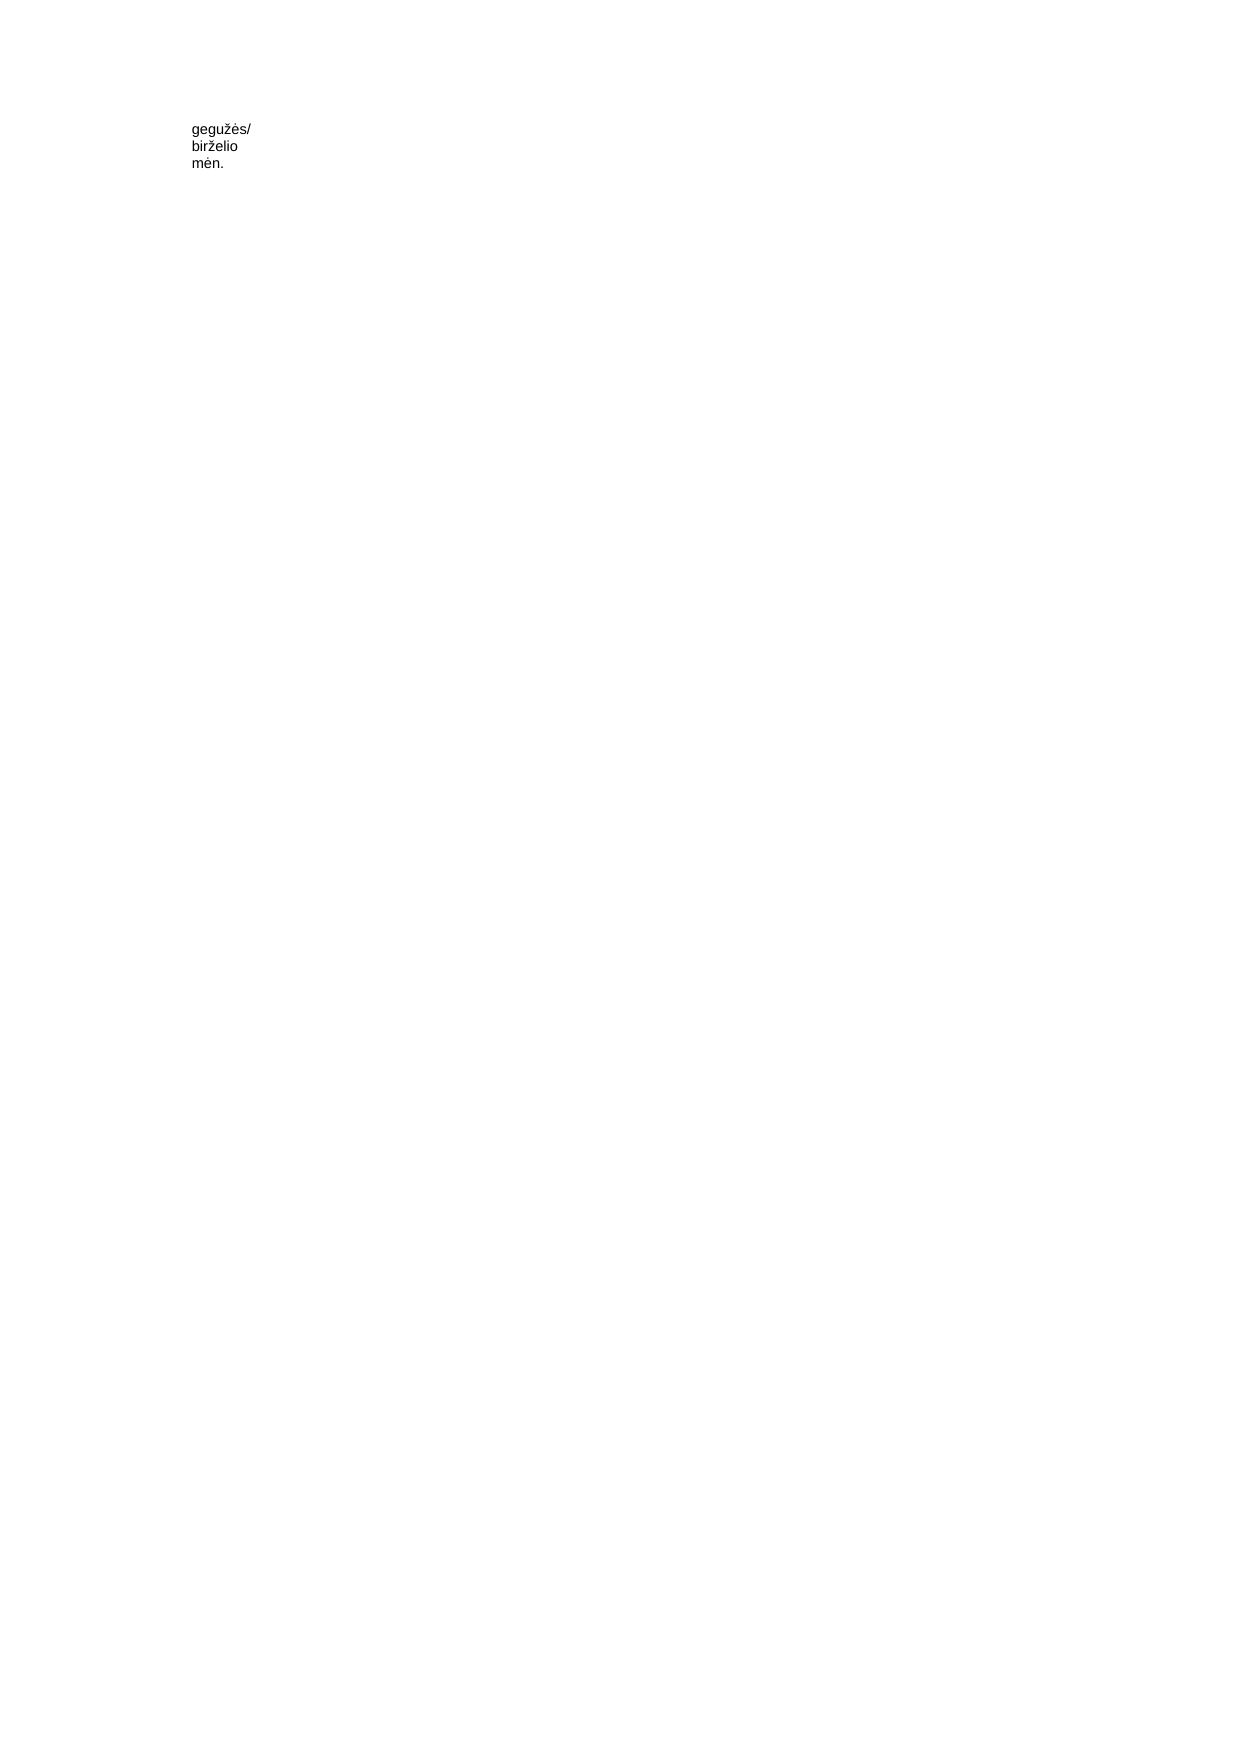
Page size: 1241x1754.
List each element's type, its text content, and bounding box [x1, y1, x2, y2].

table_cell [822, 118, 856, 174]
table_cell [308, 118, 341, 174]
table_cell [954, 118, 984, 174]
table_cell [443, 118, 477, 174]
table_cell [602, 118, 635, 174]
table_cell [538, 118, 569, 174]
table_cell [670, 118, 698, 174]
table_cell [856, 118, 892, 174]
table_cell [761, 118, 790, 174]
table_cell [254, 118, 308, 174]
table_cell [892, 118, 923, 174]
table_cell [698, 118, 732, 174]
table_cell [984, 118, 1016, 174]
table_cell [732, 118, 761, 174]
table_cell [376, 118, 409, 174]
table_cell [1016, 118, 1052, 174]
table_cell [477, 118, 510, 174]
table_cell [1053, 118, 1081, 174]
table_cell [510, 118, 538, 174]
table_cell [923, 118, 954, 174]
table_cell [1142, 118, 1175, 174]
table_cell [635, 118, 669, 174]
table_cell [569, 118, 602, 174]
table_cell gegužės/birželio mėn. [189, 118, 254, 174]
table_cell [1114, 118, 1142, 174]
table_cell [790, 118, 822, 174]
table_cell [341, 118, 376, 174]
table_cell [409, 118, 443, 174]
table_cell [1081, 118, 1114, 174]
